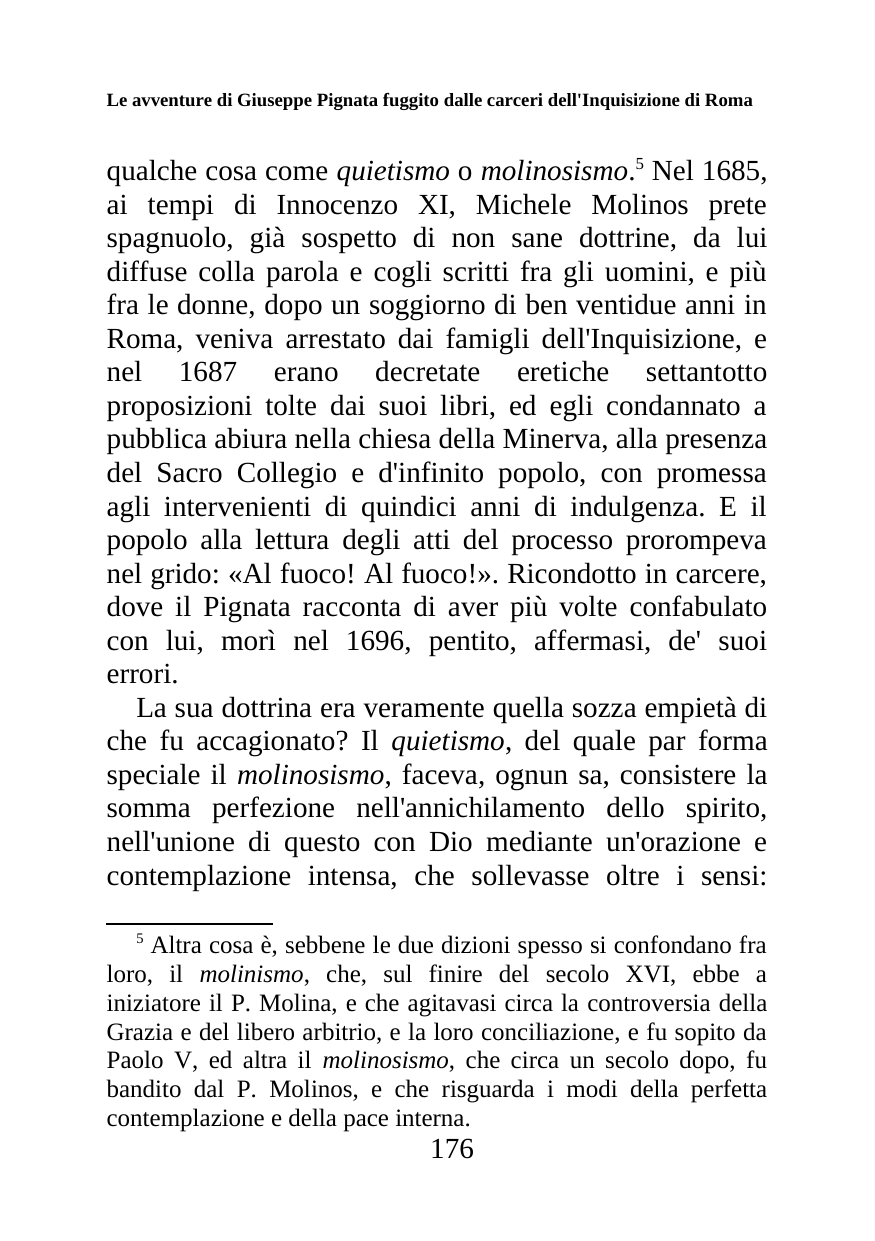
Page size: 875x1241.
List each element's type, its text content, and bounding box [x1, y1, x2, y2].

text Altra cosa è, sebbene le due dizioni spesso si confondano fra loro, il molinismo, che, sul finire del secolo XVI, ebbe a iniziatore il P. Molina, e che agitavasi circa la controversia della Grazia e del libero arbitrio, e la loro conciliazione, e fu sopito da Paolo V, ed altra il molinosismo, che circa un secolo dopo, fu bandito dal P. Molinos, e che risguarda i modi della perfetta contemplazione e della pace interna. [106, 930, 768, 1132]
text qualche cosa come quietismo o molinosismo. Nel 1685, ai tempi di Innocenzo XI, Michele Molinos prete spagnuolo, già sospetto di non sane dottrine, da lui diffuse colla parola e cogli scritti fra gli uomini, e più fra le donne, dopo un soggiorno di ben ventidue anni in Roma, veniva arrestato dai famigli dell'Inquisizione, e nel 1687 erano decretate eretiche settantotto proposizioni tolte dai suoi libri, ed egli condannato a pubblica abiura nella chiesa della Minerva, alla presenza del Sacro Collegio e d'infinito popolo, con promessa agli intervenienti di quindici anni di indulgenza. E il popolo alla lettura degli atti del processo prorompeva nel grido: «Al fuoco! Al fuoco!». Ricondotto in carcere, dove il Pignata racconta di aver più volte confabulato con lui, morì nel 1696, pentito, affermasi, de' suoi errori. [106, 153, 768, 690]
text La sua dottrina era veramente quella sozza empietà di che fu accagionato? Il quietismo, del quale par forma speciale il molinosismo, faceva, ognun sa, consistere la somma perfezione nell'annichilamento dello spirito, nell'unione di questo con Dio mediante un'orazione e contemplazione intensa, che sollevasse oltre i sensi: [106, 690, 768, 891]
